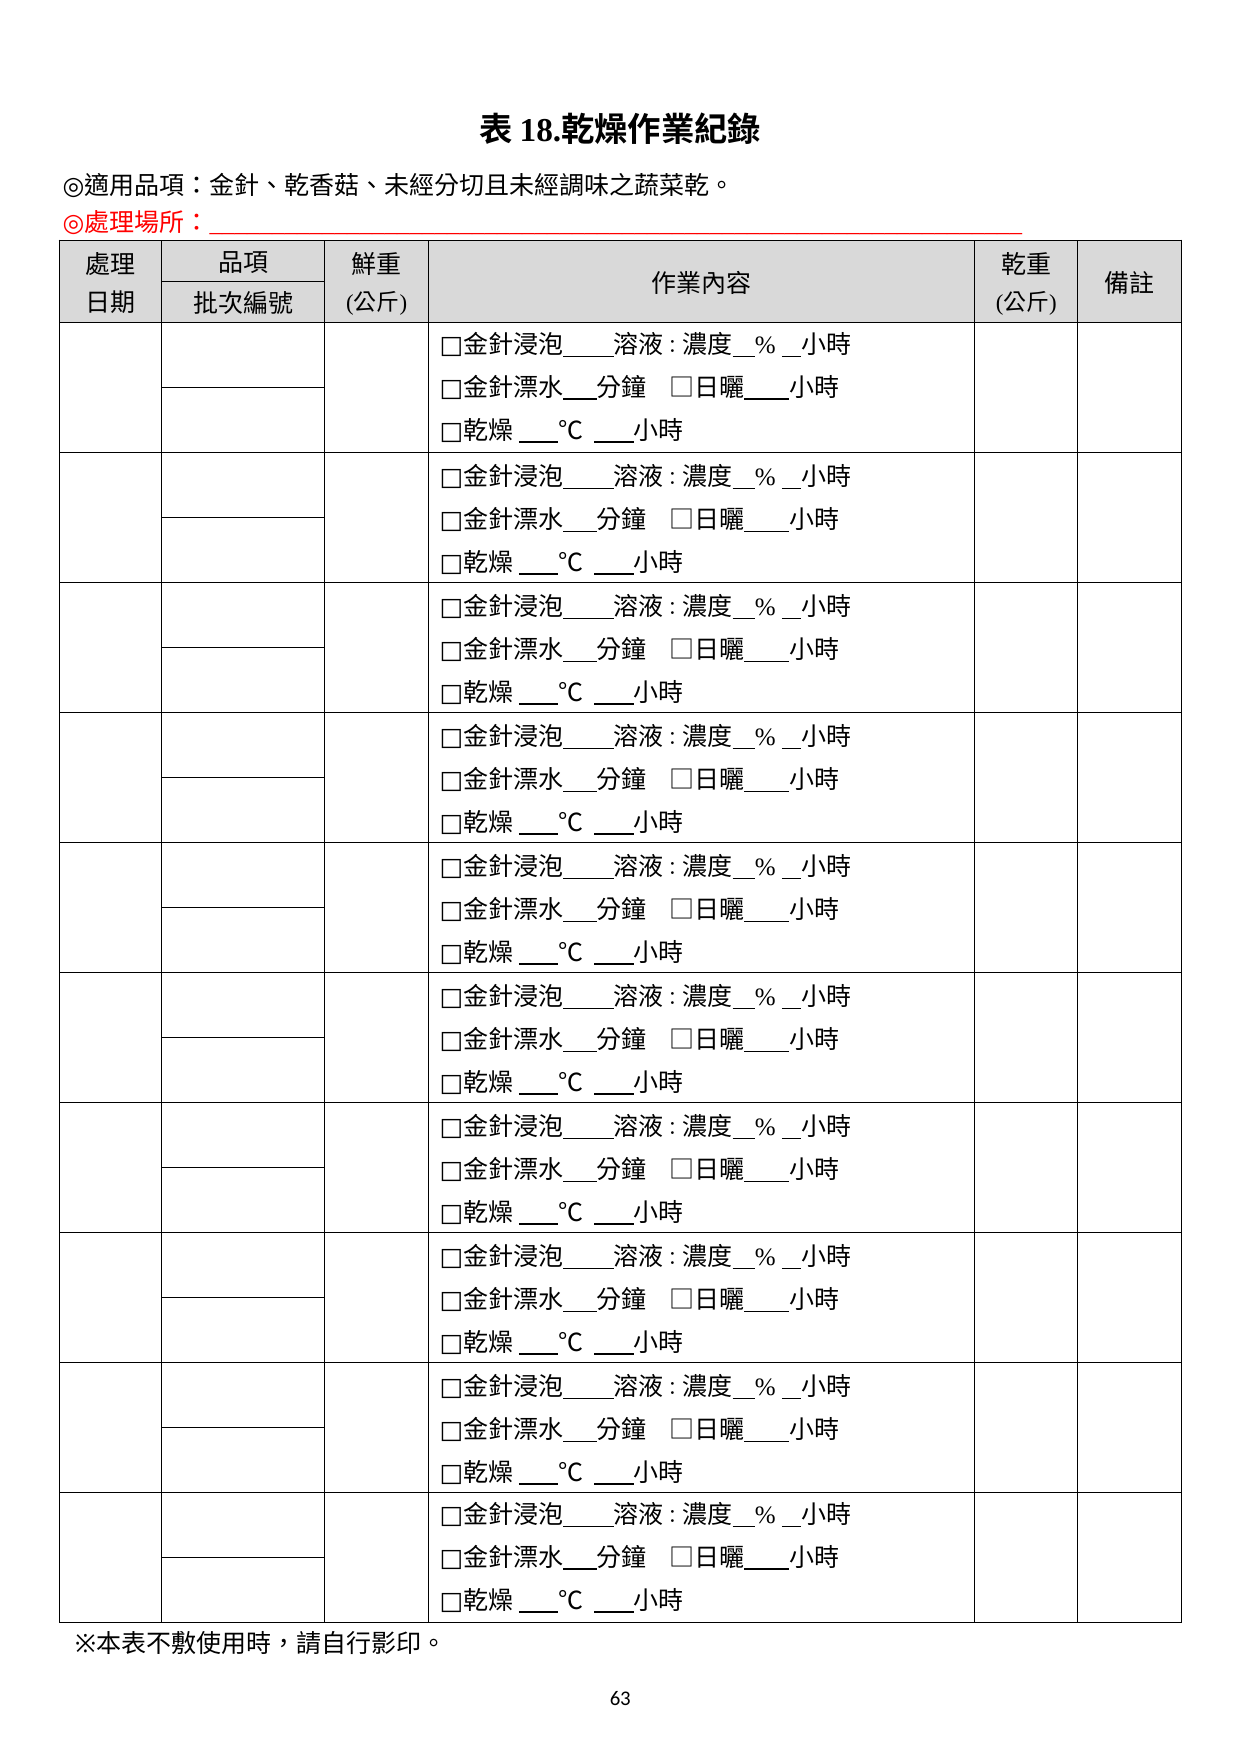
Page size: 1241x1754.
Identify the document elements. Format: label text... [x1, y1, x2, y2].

table_cell [162, 843, 324, 907]
table_cell [162, 1493, 324, 1557]
text ◎適用品項：金針、乾香菇、未經分切且未經調味之蔬菜乾。 [62, 164, 1165, 202]
table_cell [162, 1038, 324, 1102]
table_cell 批次編號 [162, 282, 324, 322]
table_cell □金針浸泡 溶液：濃度 % 小時 □金針漂水 分鐘 □日曬 小時 □乾燥 ℃ 小時 [429, 1493, 974, 1622]
table_cell □金針浸泡 溶液：濃度 % 小時 □金針漂水 分鐘 □日曬 小時 □乾燥 ℃ 小時 [429, 583, 974, 712]
table_cell [975, 1493, 1077, 1622]
table_cell [162, 1233, 324, 1297]
table_cell [162, 778, 324, 842]
table_cell [1078, 1363, 1181, 1492]
table_cell [162, 1168, 324, 1232]
table_cell [325, 453, 428, 582]
table_cell [325, 1233, 428, 1362]
table_cell □金針浸泡 溶液：濃度 % 小時 □金針漂水 分鐘 □日曬 小時 □乾燥 ℃ 小時 [429, 1363, 974, 1492]
table_cell [60, 713, 161, 842]
table_cell [325, 1103, 428, 1232]
table_cell [1078, 1233, 1181, 1362]
table_cell [60, 1233, 161, 1362]
table_cell [325, 713, 428, 842]
table_cell □金針浸泡 溶液：濃度 % 小時 □金針漂水 分鐘 □日曬 小時 □乾燥 ℃ 小時 [429, 453, 974, 582]
text ※本表不敷使用時，請自行影印。 [75, 1623, 1165, 1661]
table_cell [162, 973, 324, 1037]
table_cell [162, 908, 324, 972]
table_header 品項 [162, 241, 324, 281]
table_cell [60, 1493, 161, 1622]
table_header 備註 [1078, 241, 1181, 322]
table_cell [1078, 323, 1181, 452]
table_cell □金針浸泡 溶液：濃度 % 小時 □金針漂水 分鐘 □日曬 小時 □乾燥 ℃ 小時 [429, 973, 974, 1102]
table_header 處理 日期 [60, 241, 161, 322]
table_cell [162, 1103, 324, 1167]
table_cell □金針浸泡 溶液：濃度 % 小時 □金針漂水 分鐘 □日曬 小時 □乾燥 ℃ 小時 [429, 1233, 974, 1362]
table_cell [162, 1558, 324, 1622]
table_cell □金針浸泡 溶液：濃度 % 小時 □金針漂水 分鐘 □日曬 小時 □乾燥 ℃ 小時 [429, 1103, 974, 1232]
table_cell [325, 973, 428, 1102]
table_cell [162, 1428, 324, 1492]
table_header 乾重 (公斤) [975, 241, 1077, 322]
table_cell [325, 1363, 428, 1492]
table_cell [975, 1103, 1077, 1232]
table_cell [162, 1363, 324, 1427]
table_cell [1078, 843, 1181, 972]
table_cell [975, 323, 1077, 452]
table_cell [60, 323, 161, 452]
table_cell [975, 453, 1077, 582]
table_cell [162, 453, 324, 517]
table_cell [60, 583, 161, 712]
table_cell [162, 1298, 324, 1362]
table_cell [975, 713, 1077, 842]
table_cell [975, 1363, 1077, 1492]
table_cell [60, 843, 161, 972]
subtitle 表18.乾燥作業紀錄 [75, 89, 1165, 164]
table_cell □金針浸泡 溶液：濃度 % 小時 □金針漂水 分鐘 □日曬 小時 □乾燥 ℃ 小時 [429, 843, 974, 972]
table_cell [162, 648, 324, 712]
table_cell [60, 1363, 161, 1492]
table_cell [325, 323, 428, 452]
table_cell [60, 973, 161, 1102]
table_cell [325, 1493, 428, 1622]
table_cell [1078, 453, 1181, 582]
table_cell [325, 583, 428, 712]
table_cell [162, 388, 324, 452]
table_cell [975, 1233, 1077, 1362]
table_cell [1078, 1103, 1181, 1232]
table_cell □金針浸泡 溶液：濃度 % 小時 □金針漂水 分鐘 □日曬 小時 □乾燥 ℃ 小時 [429, 713, 974, 842]
text ◎處理場所：_________________________________________________________________ [62, 202, 1165, 239]
table_cell [975, 583, 1077, 712]
table_cell [60, 453, 161, 582]
table_cell [60, 1103, 161, 1232]
table_cell [1078, 973, 1181, 1102]
table_cell [325, 843, 428, 972]
table_cell [162, 713, 324, 777]
table_cell [162, 323, 324, 387]
table_header 鮮重 (公斤) [325, 241, 428, 322]
table_cell [162, 518, 324, 582]
table_cell [975, 843, 1077, 972]
table_cell [1078, 713, 1181, 842]
table_cell [162, 583, 324, 647]
table_cell □金針浸泡 溶液：濃度 % 小時 □金針漂水 分鐘 □日曬 小時 □乾燥 ℃ 小時 [429, 323, 974, 452]
table_cell [1078, 583, 1181, 712]
table_cell [975, 973, 1077, 1102]
table_cell [1078, 1493, 1181, 1622]
table_header 作業內容 [429, 241, 974, 322]
